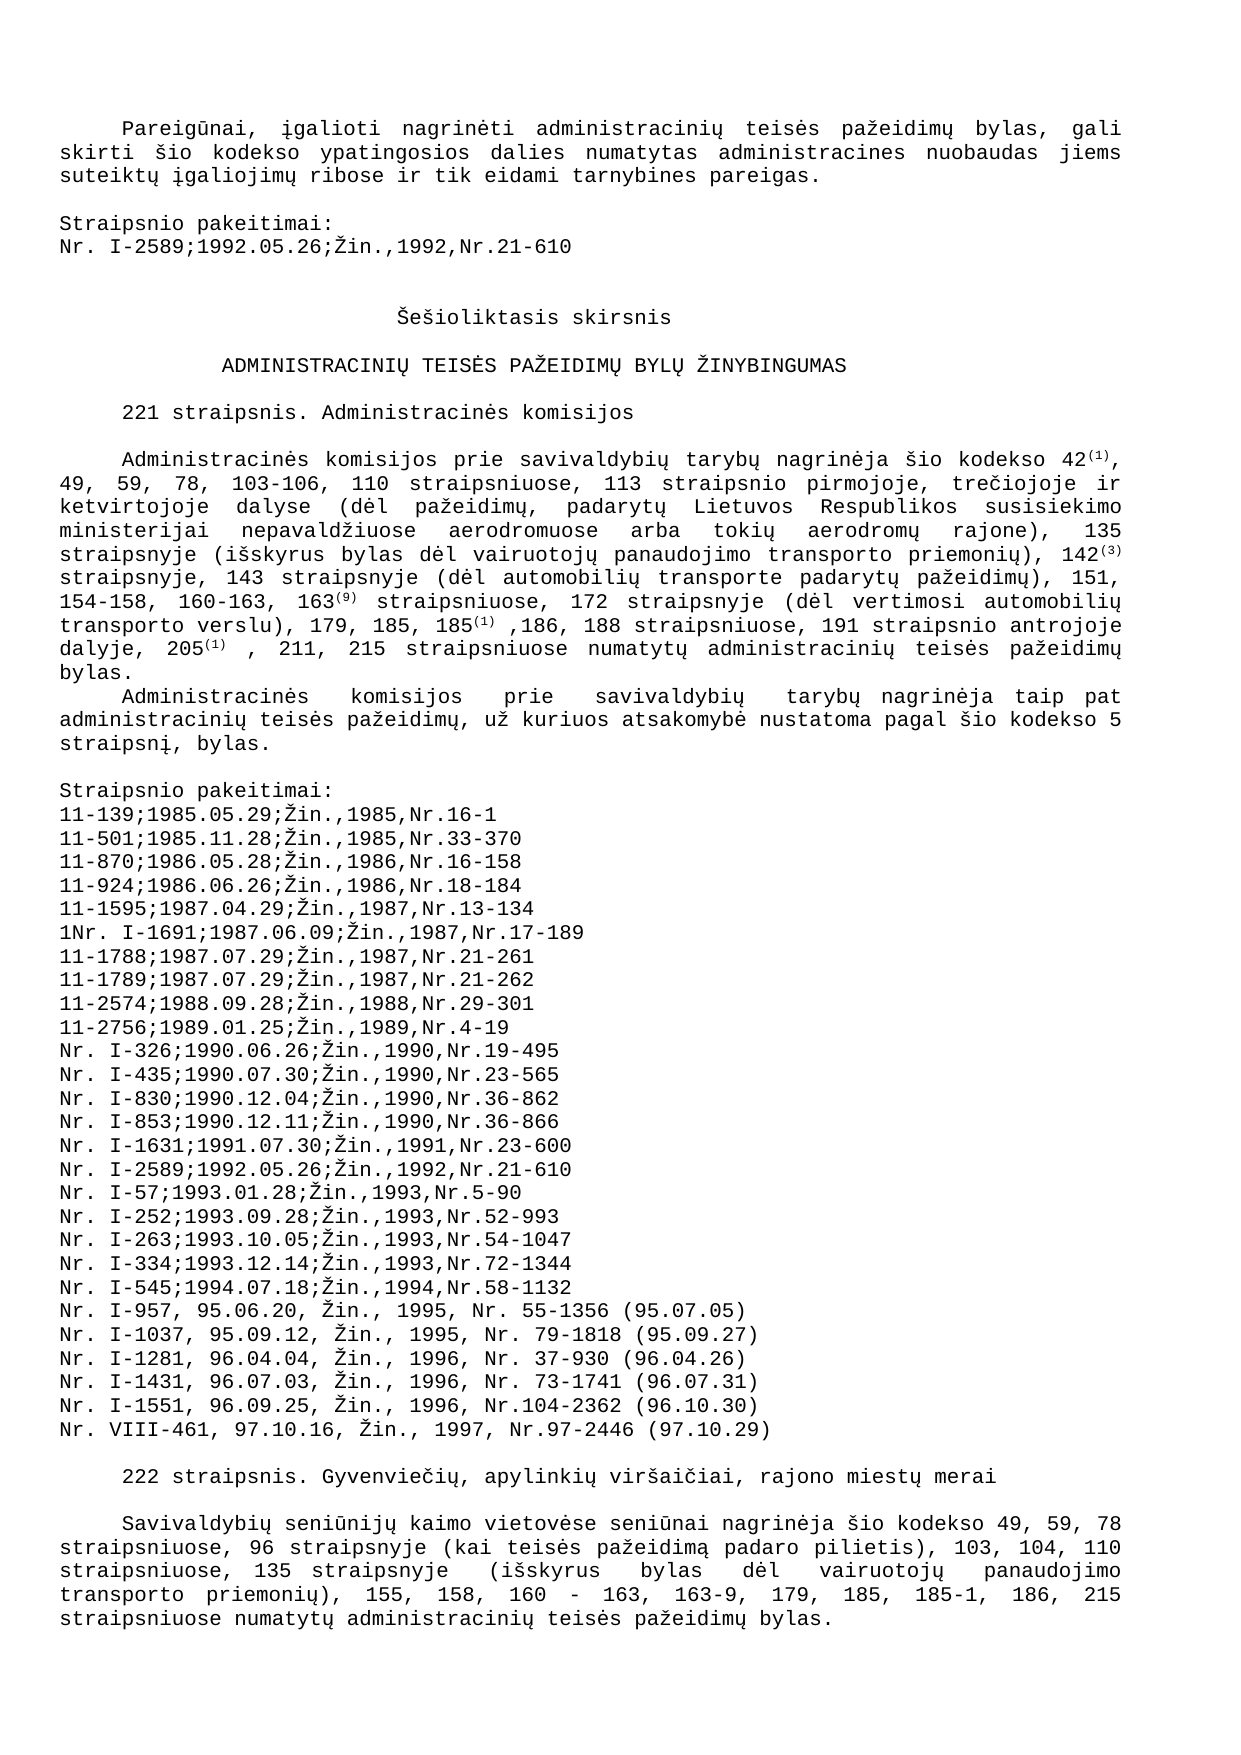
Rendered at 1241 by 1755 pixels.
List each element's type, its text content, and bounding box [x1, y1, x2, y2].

text Nr. I-545;1994.07.18;Žin.,1994,Nr.58-1132 [59, 1277, 1122, 1300]
text 222 straipsnis. Gyvenviečių, apylinkių viršaičiai, rajono miestų merai [59, 1466, 1122, 1489]
text Nr. I-435;1990.07.30;Žin.,1990,Nr.23-565 [59, 1064, 1122, 1088]
text Administracinės komisijos prie savivaldybių tarybų nagrinėja šio kodekso 42(1), 49, 59, 78, 103-106, 110 straipsniuose, 113 straipsnio pirmojoje, trečiojoje ir ketvirtojoje dalyse (dėl pažeidimų, padarytų Lietuvos Respublikos susisiekimo ministerijai nepavaldžiuose aerodromuose arba tokių aerodromų rajone), 135 straipsnyje (išskyrus bylas dėl vairuotojų panaudojimo transporto priemonių), 142(3) straipsnyje, 143 straipsnyje (dėl automobilių transporte padarytų pažeidimų), 151, 154-158, 160-163, 163(9) straipsniuose, 172 straipsnyje (dėl vertimosi automobilių transporto verslu), 179, 185, 185(1) ,186, 188 straipsniuose, 191 straipsnio antrojoje dalyje, 205(1) , 211, 215 straipsniuose numatytų administracinių teisės pažeidimų bylas. [59, 449, 1122, 686]
text Nr. I-853;1990.12.11;Žin.,1990,Nr.36-866 [59, 1111, 1122, 1135]
text Nr. I-2589;1992.05.26;Žin.,1992,Nr.21-610 [59, 236, 1122, 260]
text Nr. I-957, 95.06.20, Žin., 1995, Nr. 55-1356 (95.07.05) [59, 1300, 1122, 1324]
text 11-2756;1989.01.25;Žin.,1989,Nr.4-19 [59, 1017, 1122, 1040]
text Nr. I-830;1990.12.04;Žin.,1990,Nr.36-862 [59, 1088, 1122, 1111]
text Nr. I-1037, 95.09.12, Žin., 1995, Nr. 79-1818 (95.09.27) [59, 1324, 1122, 1348]
text Nr. I-334;1993.12.14;Žin.,1993,Nr.72-1344 [59, 1253, 1122, 1277]
text ADMINISTRACINIŲ TEISĖS PAŽEIDIMŲ BYLŲ ŽINYBINGUMAS [59, 354, 1122, 378]
text Pareigūnai, įgalioti nagrinėti administracinių teisės pažeidimų bylas, gali skirti šio kodekso ypatingosios dalies numatytas administracines nuobaudas jiems suteiktų įgaliojimų ribose ir tik eidami tarnybines pareigas. [59, 118, 1122, 189]
text Straipsnio pakeitimai: [59, 213, 1122, 236]
text Nr. I-263;1993.10.05;Žin.,1993,Nr.54-1047 [59, 1229, 1122, 1253]
text Nr. VIII-461, 97.10.16, Žin., 1997, Nr.97-2446 (97.10.29) [59, 1419, 1122, 1442]
text 11-501;1985.11.28;Žin.,1985,Nr.33-370 [59, 827, 1122, 851]
text 11-2574;1988.09.28;Žin.,1988,Nr.29-301 [59, 993, 1122, 1017]
text Šešioliktasis skirsnis [59, 307, 1122, 331]
text 11-870;1986.05.28;Žin.,1986,Nr.16-158 [59, 851, 1122, 875]
text Nr. I-1551, 96.09.25, Žin., 1996, Nr.104-2362 (96.10.30) [59, 1395, 1122, 1419]
text 1Nr. I-1691;1987.06.09;Žin.,1987,Nr.17-189 [59, 922, 1122, 946]
text Nr. I-1631;1991.07.30;Žin.,1991,Nr.23-600 [59, 1135, 1122, 1158]
text Administracinės komisijos prie savivaldybių tarybų nagrinėja taip pat administracinių teisės pažeidimų, už kuriuos atsakomybė nustatoma pagal šio kodekso 5 straipsnį, bylas. [59, 686, 1122, 757]
text Nr. I-57;1993.01.28;Žin.,1993,Nr.5-90 [59, 1182, 1122, 1206]
text Nr. I-326;1990.06.26;Žin.,1990,Nr.19-495 [59, 1040, 1122, 1064]
text Nr. I-1431, 96.07.03, Žin., 1996, Nr. 73-1741 (96.07.31) [59, 1371, 1122, 1395]
text 11-1595;1987.04.29;Žin.,1987,Nr.13-134 [59, 898, 1122, 922]
text 221 straipsnis. Administracinės komisijos [59, 402, 1122, 426]
text Nr. I-1281, 96.04.04, Žin., 1996, Nr. 37-930 (96.04.26) [59, 1348, 1122, 1371]
text Savivaldybių seniūnijų kaimo vietovėse seniūnai nagrinėja šio kodekso 49, 59, 78 straipsniuose, 96 straipsnyje (kai teisės pažeidimą padaro pilietis), 103, 104, 110 straipsniuose, 135 straipsnyje (išskyrus bylas dėl vairuotojų panaudojimo transporto priemonių), 155, 158, 160 - 163, 163-9, 179, 185, 185-1, 186, 215 straipsniuose numatytų administracinių teisės pažeidimų bylas. [59, 1513, 1122, 1631]
text 11-924;1986.06.26;Žin.,1986,Nr.18-184 [59, 875, 1122, 898]
text Nr. I-2589;1992.05.26;Žin.,1992,Nr.21-610 [59, 1158, 1122, 1182]
text 11-1788;1987.07.29;Žin.,1987,Nr.21-261 [59, 946, 1122, 969]
text Straipsnio pakeitimai: [59, 780, 1122, 804]
text 11-1789;1987.07.29;Žin.,1987,Nr.21-262 [59, 969, 1122, 993]
text Nr. I-252;1993.09.28;Žin.,1993,Nr.52-993 [59, 1206, 1122, 1229]
text 11-139;1985.05.29;Žin.,1985,Nr.16-1 [59, 804, 1122, 827]
